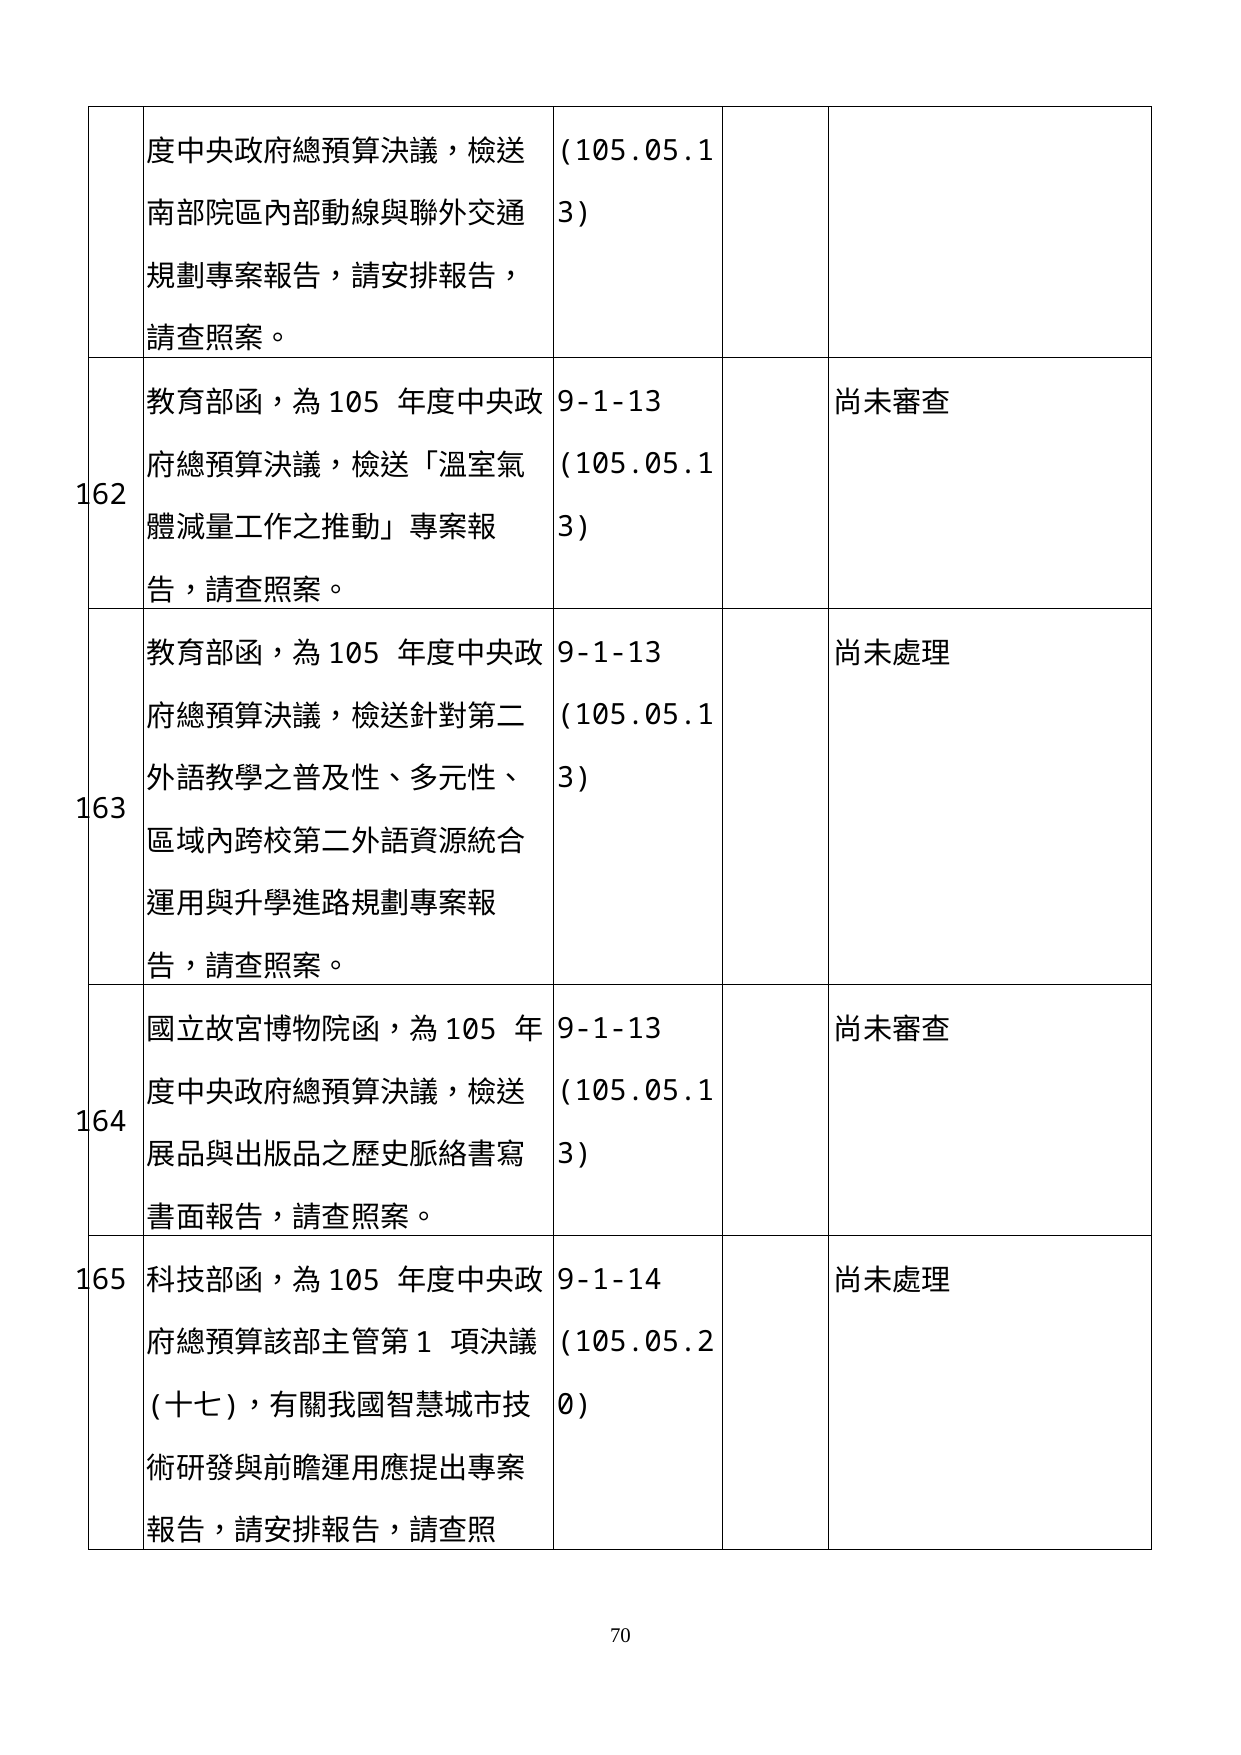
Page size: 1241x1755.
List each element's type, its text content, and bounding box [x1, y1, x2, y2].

table_cell [723, 1236, 828, 1549]
table_cell 9-1-13 (105.05.13) [554, 609, 722, 984]
table_cell 尚未審查 [829, 358, 1151, 608]
table_cell 9-1-14 (105.05.20) [554, 1236, 722, 1549]
table_cell 科技部函，為105 年度中央政府總預算該部主管第1 項決議(十七)，有關我國智慧城市技術研發與前瞻運用應提出專案報告，請安排報告，請查照 [144, 1236, 553, 1549]
table_cell [89, 609, 143, 984]
table_cell 國立故宮博物院函，為105 年度中央政府總預算決議，檢送展品與出版品之歷史脈絡書寫書面報告，請查照案。 [144, 985, 553, 1235]
table_cell 9-1-13 (105.05.13) [554, 358, 722, 608]
table_cell [723, 985, 828, 1235]
table_cell 尚未處理 [829, 1236, 1151, 1549]
table_cell [723, 107, 828, 357]
table_cell 尚未處理 [829, 609, 1151, 984]
table_cell [829, 107, 1151, 357]
table_cell 教育部函，為105 年度中央政府總預算決議，檢送「溫室氣體減量工作之推動」專案報告，請查照案。 [144, 358, 553, 608]
table_cell [89, 1236, 143, 1549]
table_cell [89, 107, 143, 357]
table_cell 度中央政府總預算決議，檢送南部院區內部動線與聯外交通規劃專案報告，請安排報告，請查照案。 [144, 107, 553, 357]
table_cell [723, 609, 828, 984]
table_cell [89, 358, 143, 608]
table_cell [723, 358, 828, 608]
table_cell [89, 985, 143, 1235]
table_cell 9-1-13 (105.05.13) [554, 985, 722, 1235]
table_cell 尚未審查 [829, 985, 1151, 1235]
table_cell 教育部函，為105 年度中央政府總預算決議，檢送針對第二外語教學之普及性、多元性、區域內跨校第二外語資源統合運用與升學進路規劃專案報告，請查照案。 [144, 609, 553, 984]
table_cell (105.05.13) [554, 107, 722, 357]
